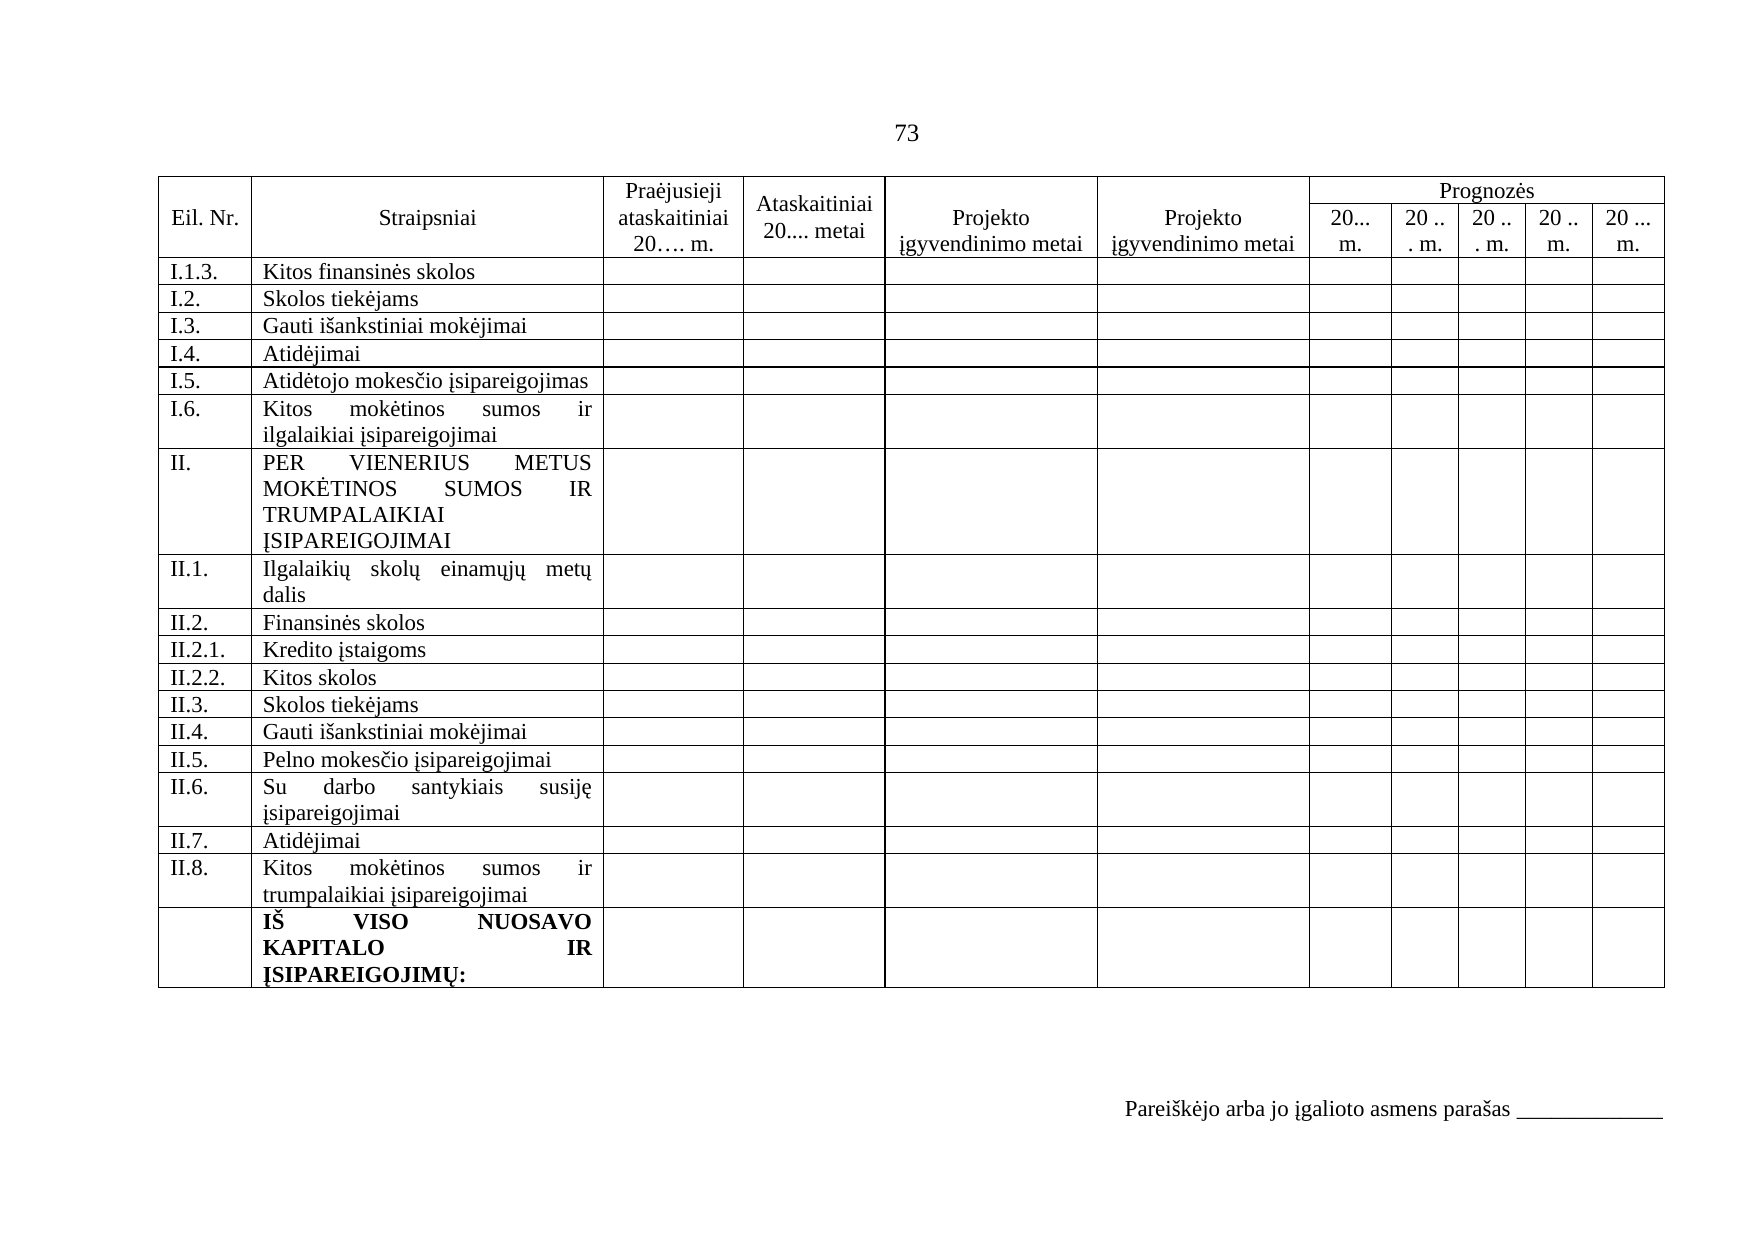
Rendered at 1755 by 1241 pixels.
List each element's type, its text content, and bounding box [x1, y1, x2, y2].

table_cell [1526, 664, 1592, 690]
table_cell [1392, 664, 1458, 690]
table_cell [604, 313, 743, 339]
table_cell [604, 908, 743, 987]
table_cell [1459, 395, 1525, 447]
table_cell [604, 664, 743, 690]
table_cell 20 ... m. [1593, 204, 1664, 257]
table_cell [886, 636, 1097, 662]
table_cell [886, 340, 1097, 366]
table_cell II. [159, 449, 251, 554]
table_cell Atidėjimai [252, 827, 603, 853]
table_cell [1098, 908, 1309, 987]
table_cell II.6. [159, 773, 251, 826]
table_cell [1098, 449, 1309, 554]
table_cell [1392, 555, 1458, 608]
table_cell Skolos tiekėjams [252, 285, 603, 312]
table_cell [1098, 313, 1309, 339]
table_cell [1459, 908, 1525, 987]
table_cell [1459, 773, 1525, 826]
table_cell [1310, 773, 1391, 826]
table_cell IŠ VISO NUOSAVO KAPITALO IR ĮSIPAREIGOJIMŲ: [252, 908, 603, 987]
table_cell [1526, 827, 1592, 853]
table_cell [744, 395, 884, 447]
table_cell [1593, 773, 1664, 826]
table_cell I.3. [159, 313, 251, 339]
table_cell [1098, 555, 1309, 608]
table_cell [159, 908, 251, 987]
table_cell [744, 340, 884, 366]
table_cell [1098, 258, 1309, 284]
table_cell [1310, 340, 1391, 366]
table_cell [1310, 908, 1391, 987]
table_header Praėjusieji ataskaitiniai 20…. m. [604, 177, 743, 257]
table_cell [1392, 368, 1458, 394]
table_cell [1392, 313, 1458, 339]
table_cell Ilgalaikių skolų einamųjų metų dalis [252, 555, 603, 608]
table_cell [744, 258, 884, 284]
table_cell [1593, 313, 1664, 339]
table_cell [604, 449, 743, 554]
table_cell [1526, 691, 1592, 717]
table_cell [1098, 340, 1309, 366]
table_cell [1526, 908, 1592, 987]
table_cell [1310, 664, 1391, 690]
table_cell [1098, 827, 1309, 853]
table_cell [1593, 827, 1664, 853]
table_cell II.7. [159, 827, 251, 853]
table_cell Projekto įgyvendinimo metai [886, 203, 1097, 257]
table_cell [1593, 258, 1664, 284]
table_cell [1459, 664, 1525, 690]
table_cell 20 ... m. [1392, 204, 1458, 257]
table_cell [1310, 368, 1391, 394]
table_cell [744, 368, 884, 394]
table_cell [1526, 449, 1592, 554]
table_cell [604, 636, 743, 662]
table_cell II.4. [159, 718, 251, 745]
table_cell I.6. [159, 395, 251, 447]
table_cell [1310, 258, 1391, 284]
table_cell [1098, 368, 1309, 394]
table_cell [1310, 691, 1391, 717]
table_cell [744, 449, 884, 554]
table_cell [886, 691, 1097, 717]
table_cell [1459, 609, 1525, 635]
table_cell [1526, 285, 1592, 312]
table_cell [1098, 395, 1309, 447]
table_cell II.1. [159, 555, 251, 608]
table_cell [744, 718, 884, 745]
table_cell Kitos skolos [252, 664, 603, 690]
table_cell [886, 718, 1097, 745]
table_cell [604, 746, 743, 772]
table_cell [1392, 340, 1458, 366]
table_cell [886, 285, 1097, 312]
table_cell [886, 555, 1097, 608]
table_cell [1526, 258, 1592, 284]
table_cell [1593, 368, 1664, 394]
table_cell [1310, 449, 1391, 554]
table_cell [744, 313, 884, 339]
table_cell [1392, 449, 1458, 554]
table_cell [1593, 691, 1664, 717]
table_cell [1526, 854, 1592, 907]
table_cell [1459, 718, 1525, 745]
table_cell [1593, 340, 1664, 366]
table_cell [1098, 691, 1309, 717]
table_cell [886, 368, 1097, 394]
table_cell Finansinės skolos [252, 609, 603, 635]
table_header Eil. Nr. [159, 177, 251, 257]
table_cell [1310, 636, 1391, 662]
table_cell [744, 908, 884, 987]
table_cell [1098, 718, 1309, 745]
table_cell [1459, 827, 1525, 853]
table_cell PER VIENERIUS METUS MOKĖTINOS SUMOS IR TRUMPALAIKIAI ĮSIPAREIGOJIMAI [252, 449, 603, 554]
table_cell [1392, 908, 1458, 987]
table_cell I.5. [159, 368, 251, 394]
table_cell [886, 395, 1097, 447]
table_cell [1310, 313, 1391, 339]
table_cell Kitos mokėtinos sumos ir ilgalaikiai įsipareigojimai [252, 395, 603, 447]
table_cell Kredito įstaigoms [252, 636, 603, 662]
table_cell [1392, 718, 1458, 745]
table_cell [1392, 691, 1458, 717]
table_cell [1310, 854, 1391, 907]
table_cell [1392, 773, 1458, 826]
table_cell II.5. [159, 746, 251, 772]
table_cell [1459, 313, 1525, 339]
table_cell [744, 609, 884, 635]
table_cell Atidėtojo mokesčio įsipareigojimas [252, 368, 603, 394]
table_cell Gauti išankstiniai mokėjimai [252, 718, 603, 745]
table_cell [886, 664, 1097, 690]
table_cell [1459, 746, 1525, 772]
table_cell II.8. [159, 854, 251, 907]
table_cell [1593, 449, 1664, 554]
table_cell 20 .. m. [1526, 204, 1592, 257]
table_cell [1526, 636, 1592, 662]
table_cell [1459, 258, 1525, 284]
table_cell [1310, 827, 1391, 853]
table_cell [886, 854, 1097, 907]
table_cell [604, 718, 743, 745]
table_cell [1310, 718, 1391, 745]
table_cell [1392, 854, 1458, 907]
table_cell II.2.1. [159, 636, 251, 662]
table_cell [1098, 746, 1309, 772]
table_cell [1459, 285, 1525, 312]
table_cell [1593, 609, 1664, 635]
table_cell [886, 827, 1097, 853]
table_cell [1459, 636, 1525, 662]
table_cell [744, 854, 884, 907]
table_cell [1459, 449, 1525, 554]
table_cell [1310, 555, 1391, 608]
table_cell [1310, 746, 1391, 772]
table_cell [1526, 555, 1592, 608]
table_cell [1593, 718, 1664, 745]
table_cell [1593, 854, 1664, 907]
table_cell [1098, 664, 1309, 690]
table_cell [1098, 636, 1309, 662]
table_cell [1392, 258, 1458, 284]
table_cell [1526, 368, 1592, 394]
table_cell [1526, 313, 1592, 339]
table_cell [604, 368, 743, 394]
table_cell [604, 827, 743, 853]
table_cell [604, 285, 743, 312]
table_cell [886, 609, 1097, 635]
table_header Straipsniai [252, 177, 603, 257]
table_cell [604, 773, 743, 826]
table_cell [604, 691, 743, 717]
table_cell [1526, 773, 1592, 826]
table_cell [886, 449, 1097, 554]
table_cell Gauti išankstiniai mokėjimai [252, 313, 603, 339]
table_cell [1098, 773, 1309, 826]
table_cell I.4. [159, 340, 251, 366]
table_cell [744, 773, 884, 826]
table_cell [886, 258, 1097, 284]
table_cell [744, 664, 884, 690]
table_cell [1526, 395, 1592, 447]
table_cell [1310, 395, 1391, 447]
table_cell [604, 258, 743, 284]
table_cell [1459, 555, 1525, 608]
table_cell Kitos finansinės skolos [252, 258, 603, 284]
table_cell [1310, 609, 1391, 635]
table_cell Projekto įgyvendinimo metai [1098, 203, 1309, 257]
table_cell [1098, 854, 1309, 907]
table_cell [744, 827, 884, 853]
table_cell [744, 285, 884, 312]
table_header [886, 177, 1097, 203]
table_cell [604, 854, 743, 907]
table_cell [1392, 285, 1458, 312]
table_cell 20 ... m. [1459, 204, 1525, 257]
table_cell I.2. [159, 285, 251, 312]
table_header Ataskaitiniai 20.... metai [744, 177, 884, 257]
table_cell [1459, 854, 1525, 907]
table_cell II.3. [159, 691, 251, 717]
table_cell [1526, 340, 1592, 366]
table_cell [604, 395, 743, 447]
table_cell [886, 908, 1097, 987]
table_cell [1392, 746, 1458, 772]
table_cell [1310, 285, 1391, 312]
table_cell [1098, 609, 1309, 635]
table_cell II.2.2. [159, 664, 251, 690]
table_cell [744, 691, 884, 717]
table_cell [1459, 691, 1525, 717]
table_cell [604, 555, 743, 608]
table_cell II.2. [159, 609, 251, 635]
table_cell [1459, 368, 1525, 394]
table_cell [1593, 746, 1664, 772]
table_cell I.1.3. [159, 258, 251, 284]
table_cell [1459, 340, 1525, 366]
table_cell [1392, 395, 1458, 447]
table_cell [1392, 636, 1458, 662]
table_cell Skolos tiekėjams [252, 691, 603, 717]
table_cell [1098, 285, 1309, 312]
table_cell [1593, 395, 1664, 447]
table_cell [744, 555, 884, 608]
table_cell Pelno mokesčio įsipareigojimai [252, 746, 603, 772]
table_cell [1392, 827, 1458, 853]
table_cell [1392, 609, 1458, 635]
table_cell [604, 609, 743, 635]
table_cell [1526, 609, 1592, 635]
table_cell [604, 340, 743, 366]
table_cell [1593, 664, 1664, 690]
table_cell [744, 636, 884, 662]
table_cell Atidėjimai [252, 340, 603, 366]
table_cell [744, 746, 884, 772]
table_cell [886, 313, 1097, 339]
table_cell [1593, 636, 1664, 662]
table_cell [886, 773, 1097, 826]
table_cell 20... m. [1310, 204, 1391, 257]
table_cell [1593, 555, 1664, 608]
table_header Prognozės [1310, 177, 1664, 203]
table_cell [1593, 908, 1664, 987]
table_cell Kitos mokėtinos sumos ir trumpalaikiai įsipareigojimai [252, 854, 603, 907]
table_header [1098, 177, 1309, 203]
table_cell [1526, 746, 1592, 772]
table_cell [1526, 718, 1592, 745]
table_cell [886, 746, 1097, 772]
table_cell [1593, 285, 1664, 312]
table_cell Su darbo santykiais susiję įsipareigojimai [252, 773, 603, 826]
